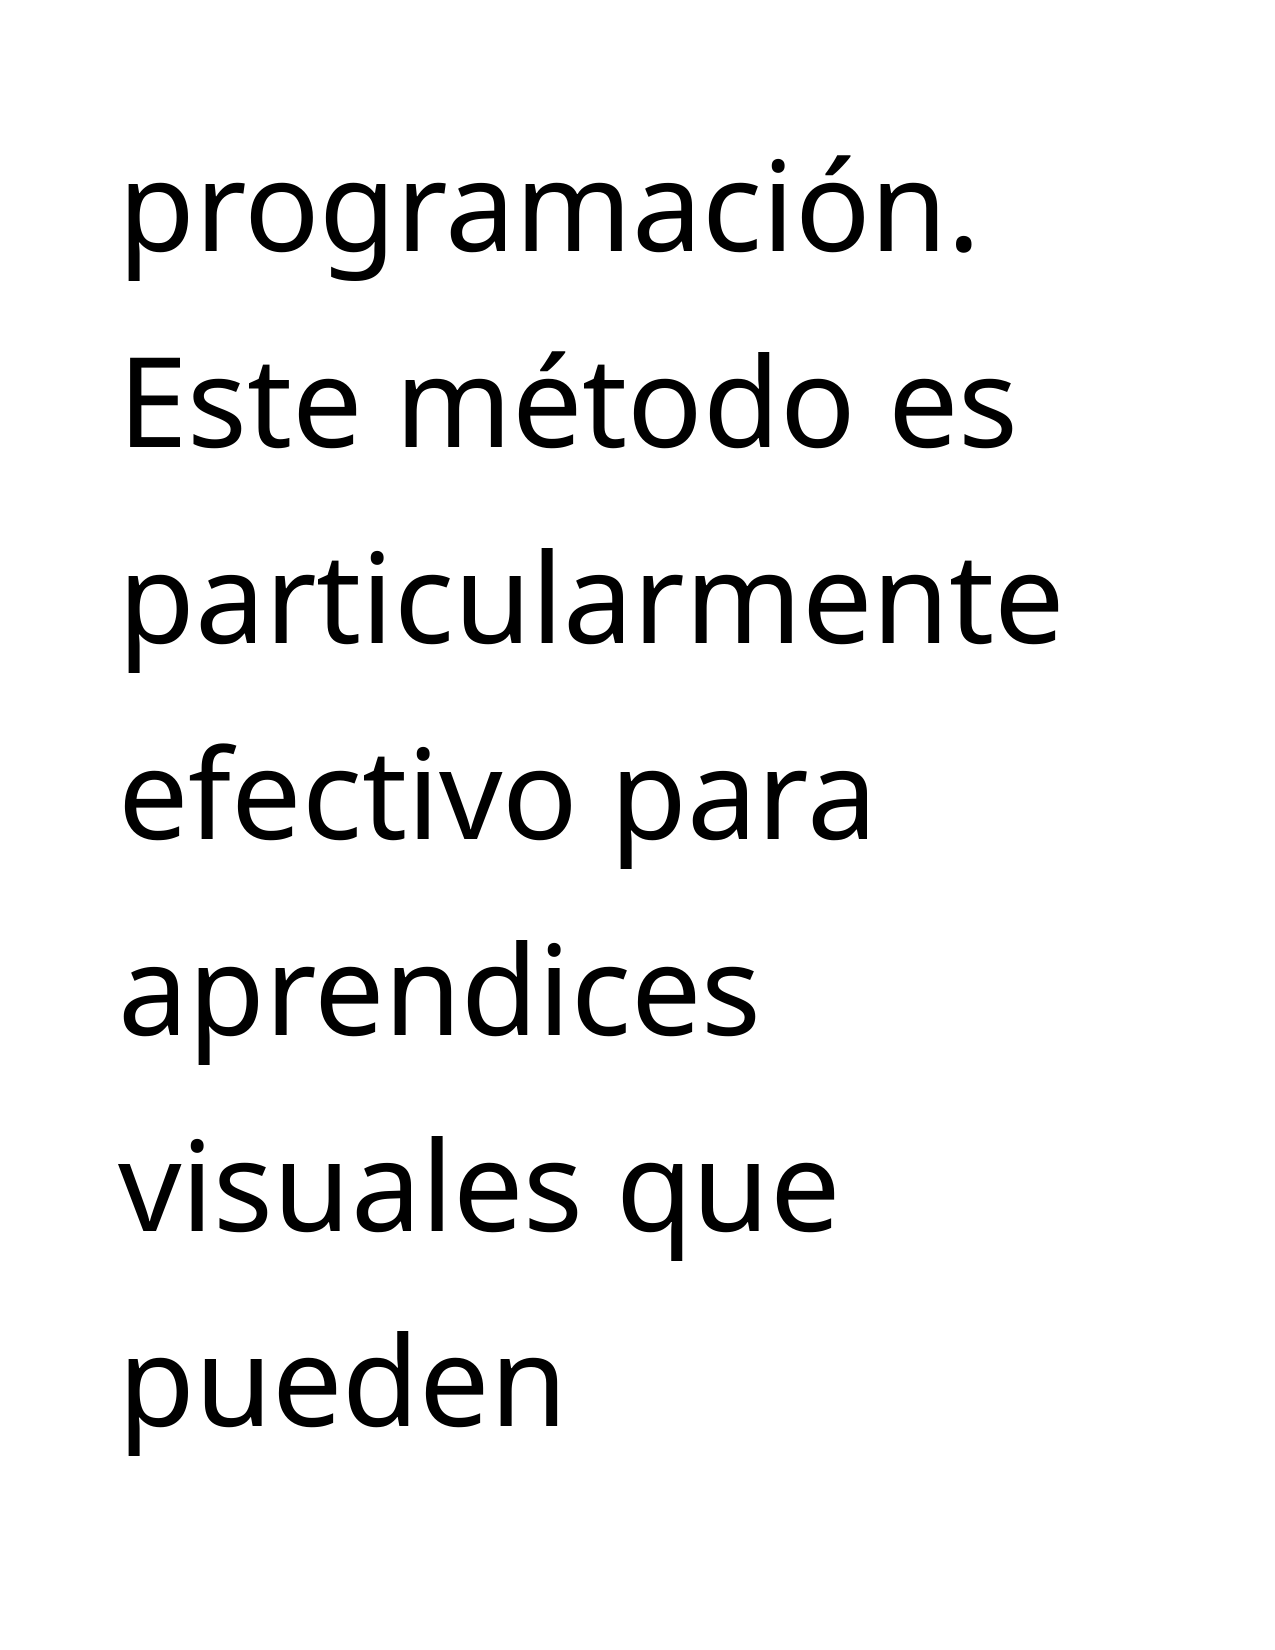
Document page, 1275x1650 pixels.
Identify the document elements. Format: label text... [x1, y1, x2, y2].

text programación. Este método es particularmente efectivo para aprendices visuales que pueden [118, 118, 1157, 1463]
